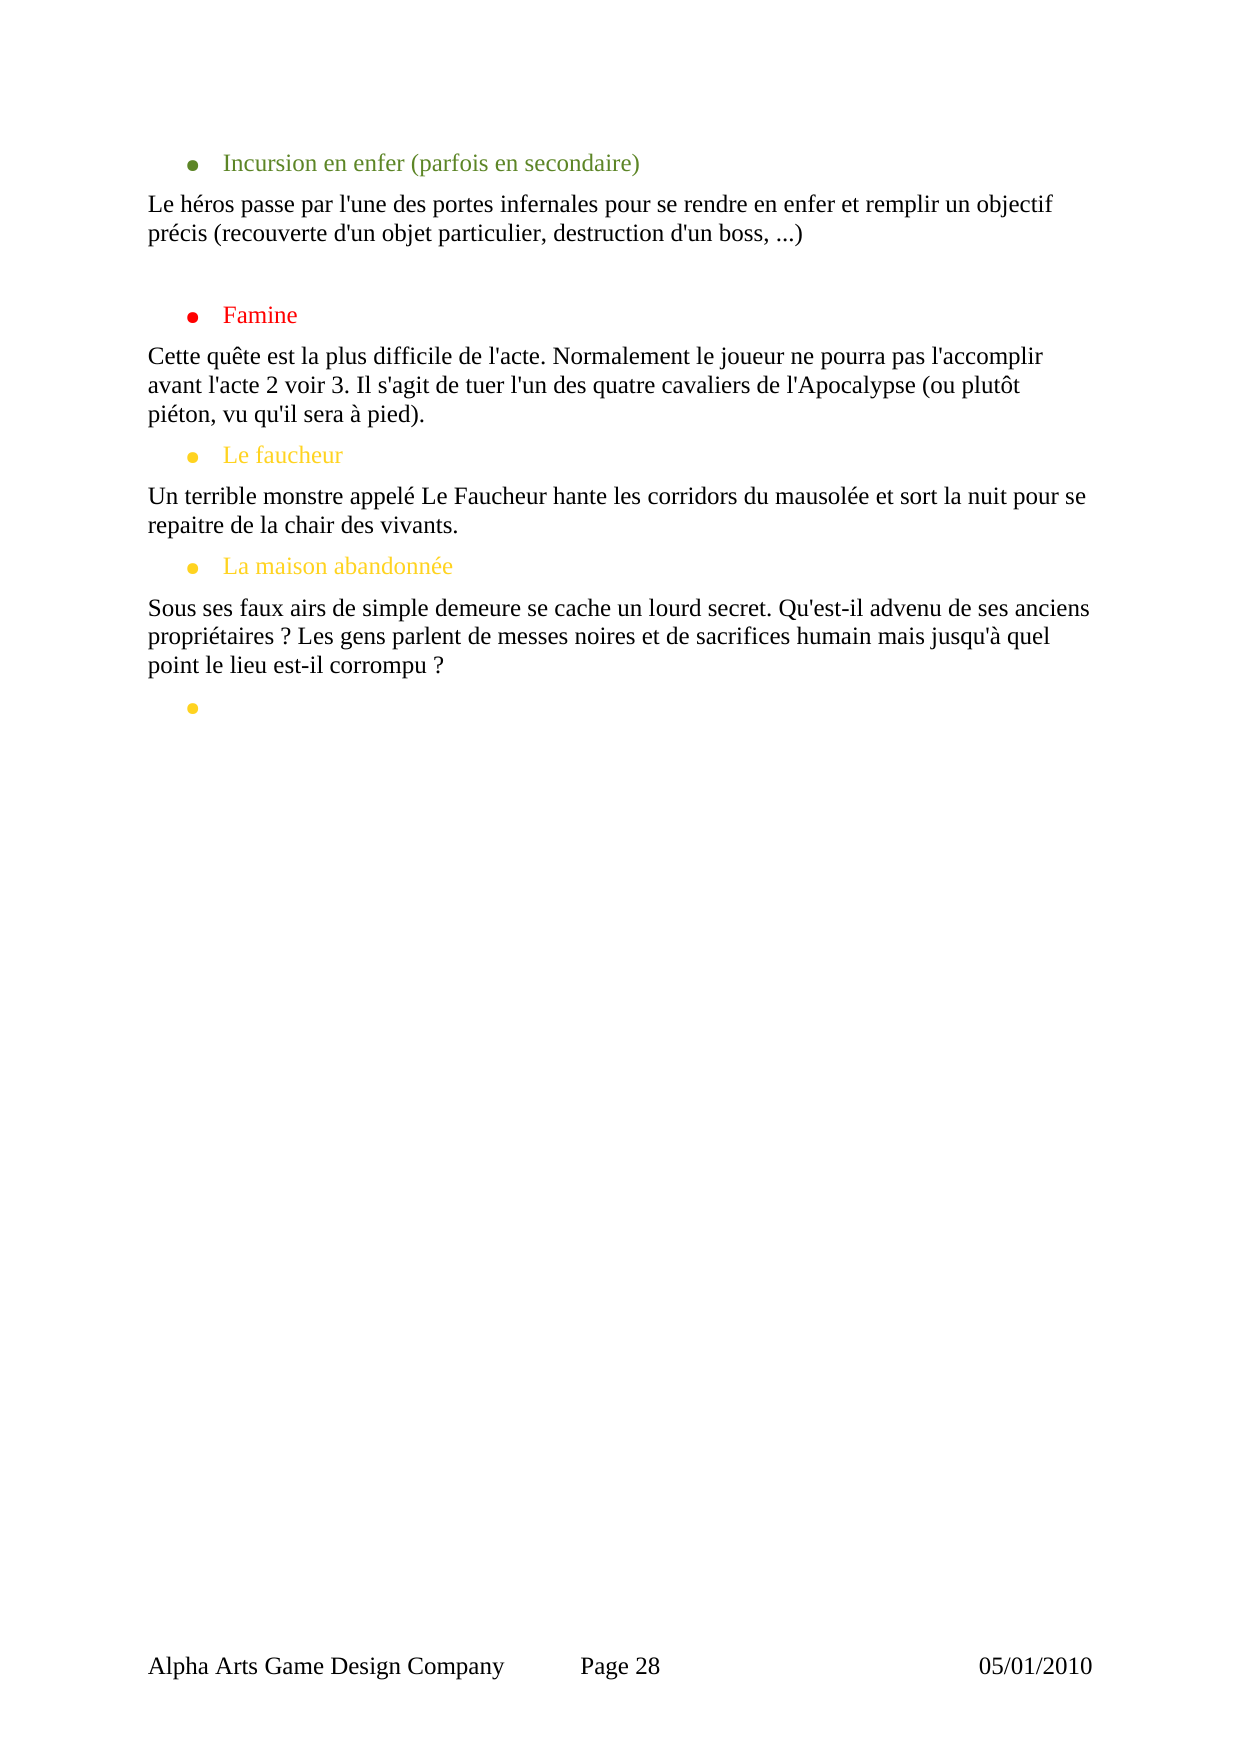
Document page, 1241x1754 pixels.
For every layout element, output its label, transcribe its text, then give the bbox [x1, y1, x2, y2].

text Un terrible monstre appelé Le Faucheur hante les corridors du mausolée et sort la nuit pour se repaitre de la chair des vivants. [148, 481, 1092, 539]
list Incursion en enfer (parfois en secondaire) [185, 148, 1092, 176]
text Cette quête est la plus difficile de l'acte. Normalement le joueur ne pourra pas l'accomplir avant l'acte 2 voir 3. Il s'agit de tuer l'un des quatre cavaliers de l'Apocalypse (ou plutôt piéton, vu qu'il sera à pied). [148, 341, 1092, 428]
list Famine [185, 300, 1092, 329]
text Sous ses faux airs de simple demeure se cache un lourd secret. Qu'est-il advenu de ses anciens propriétaires ? Les gens parlent de messes noires et de sacrifices humain mais jusqu'à quel point le lieu est-il corrompu ? [148, 593, 1092, 679]
text Le héros passe par l'une des portes infernales pour se rendre en enfer et remplir un objectif précis (recouverte d'un objet particulier, destruction d'un boss, ...) [148, 189, 1092, 246]
list La maison abandonnée [185, 551, 1092, 580]
list Le faucheur [185, 440, 1092, 469]
